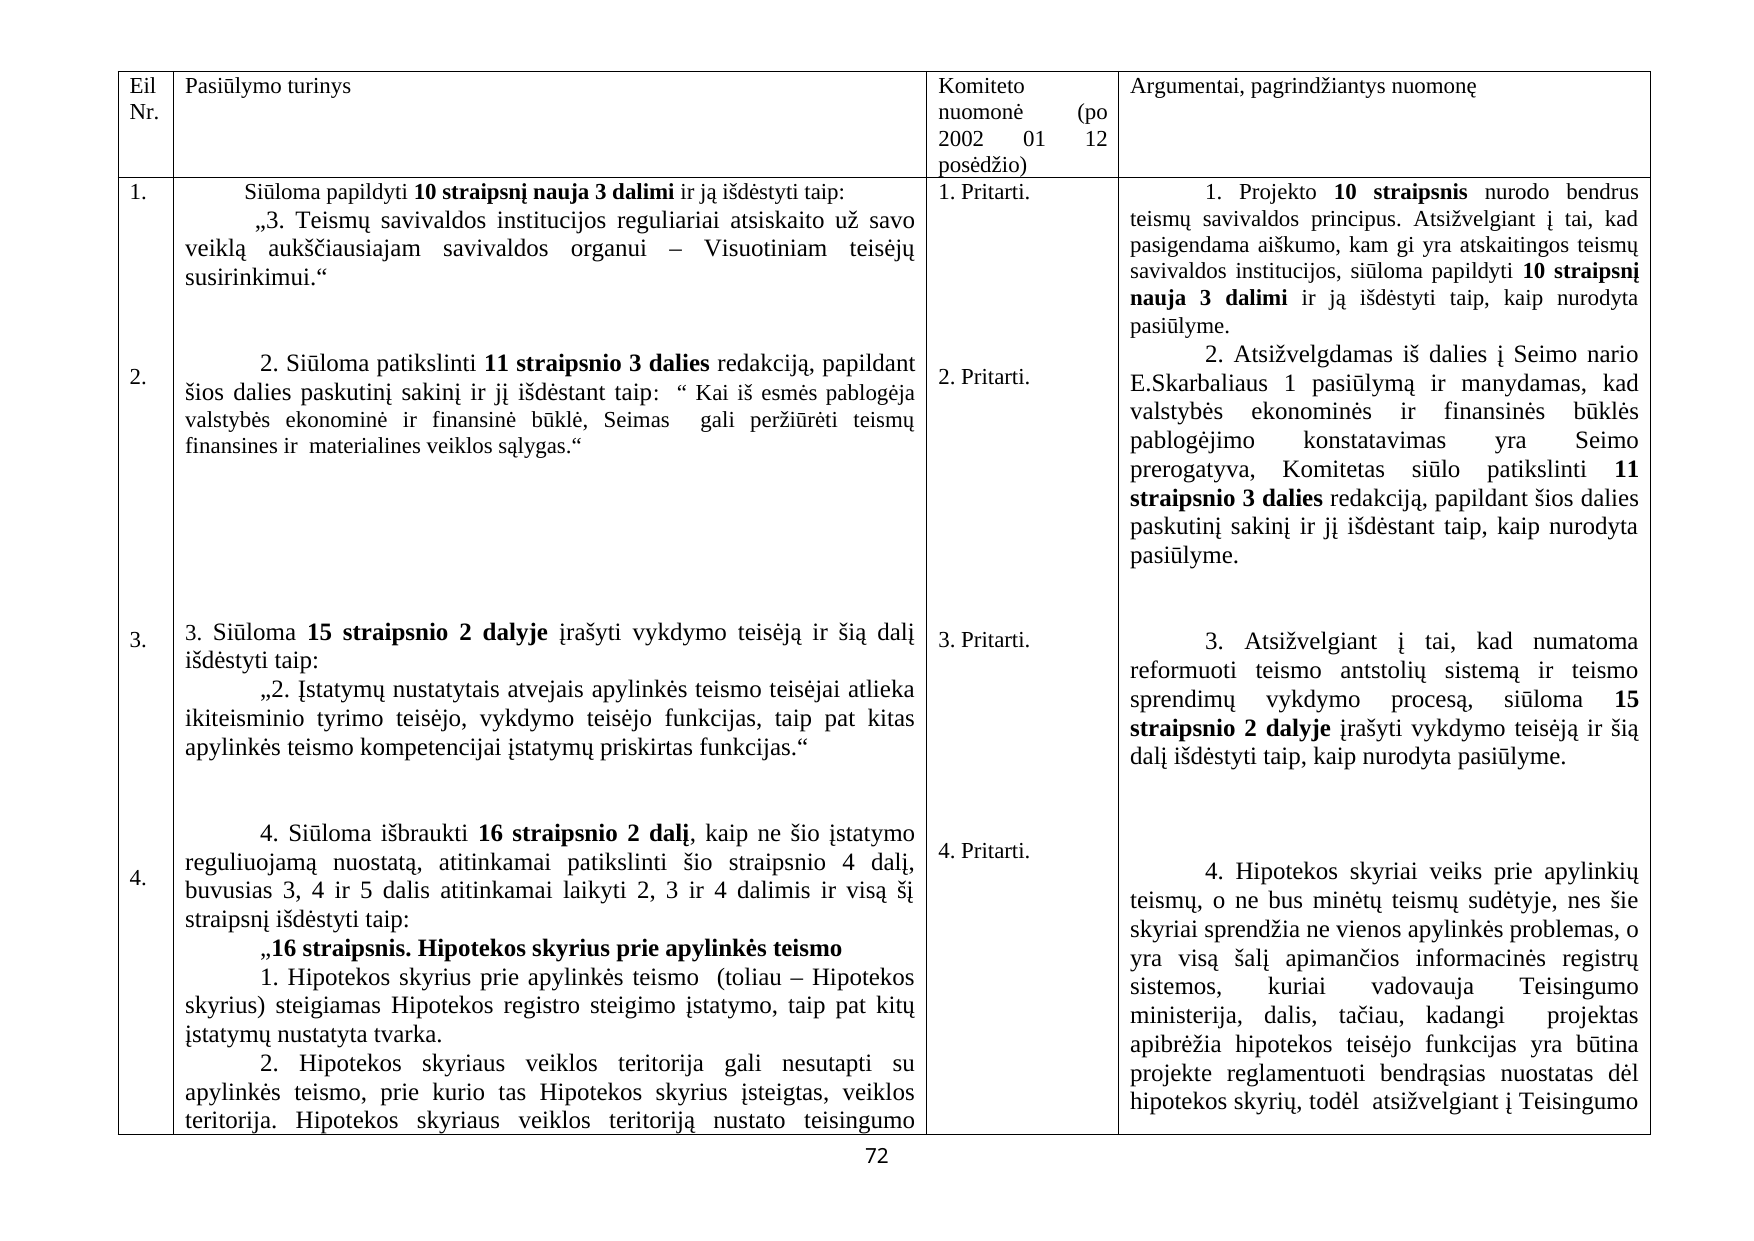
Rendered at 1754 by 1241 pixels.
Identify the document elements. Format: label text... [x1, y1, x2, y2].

table_header Argumentai, pagrindžiantys nuomonę [1119, 72, 1650, 177]
table_cell Siūloma papildyti 10 straipsnį nauja 3 dalimi ir ją išdėstyti taip: „3. Teismų savivaldos institucijos reguliariai atsiskaito už savo veiklą aukščiausiajam savivaldos organui – Visuotiniam teisėjų susirinkimui.“ 2. Siūloma patikslinti 11 straipsnio 3 dalies redakciją, papildant šios dalies paskutinį sakinį ir jį išdėstant taip: “ Kai iš esmės pablogėja valstybės ekonominė ir finansinė būklė, Seimas gali peržiūrėti teismų finansines ir materialines veiklos sąlygas.“ 3. Siūloma 15 straipsnio 2 dalyje įrašyti vykdymo teisėją ir šią dalį išdėstyti taip: „2. Įstatymų nustatytais atvejais apylinkės teismo teisėjai atlieka ikiteisminio tyrimo teisėjo, vykdymo teisėjo funkcijas, taip pat kitas apylinkės teismo kompetencijai įstatymų priskirtas funkcijas.“ 4. Siūloma išbraukti 16 straipsnio 2 dalį, kaip ne šio įstatymo reguliuojamą nuostatą, atitinkamai patikslinti šio straipsnio 4 dalį, buvusias 3, 4 ir 5 dalis atitinkamai laikyti 2, 3 ir 4 dalimis ir visą šį straipsnį išdėstyti taip: „16 straipsnis. Hipotekos skyrius prie apylinkės teismo 1. Hipotekos skyrius prie apylinkės teismo (toliau – Hipotekos skyrius) steigiamas Hipotekos registro steigimo įstatymo, taip pat kitų įstatymų nustatyta tvarka. 2. Hipotekos skyriaus veiklos teritorija gali nesutapti su apylinkės teismo, prie kurio tas Hipotekos skyrius įsteigtas, veiklos teritorija. Hipotekos skyriaus veiklos teritoriją nustato teisingumo [174, 178, 926, 1134]
table_cell 1. 2. 3. 4. [119, 178, 173, 1134]
table_header Pasiūlymo turinys [174, 72, 926, 177]
table_cell 1. Pritarti. 2. Pritarti. 3. Pritarti. 4. Pritarti. [927, 178, 1118, 1134]
table_header Komiteto nuomonė (po 2002 01 12 posėdžio) [927, 72, 1118, 177]
table_cell 1. Projekto 10 straipsnis nurodo bendrus teismų savivaldos principus. Atsižvelgiant į tai, kad pasigendama aiškumo, kam gi yra atskaitingos teismų savivaldos institucijos, siūloma papildyti 10 straipsnį nauja 3 dalimi ir ją išdėstyti taip, kaip nurodyta pasiūlyme. 2. Atsižvelgdamas iš dalies į Seimo nario E.Skarbaliaus 1 pasiūlymą ir manydamas, kad valstybės ekonominės ir finansinės būklės pablogėjimo konstatavimas yra Seimo prerogatyva, Komitetas siūlo patikslinti 11 straipsnio 3 dalies redakciją, papildant šios dalies paskutinį sakinį ir jį išdėstant taip, kaip nurodyta pasiūlyme. 3. Atsižvelgiant į tai, kad numatoma reformuoti teismo antstolių sistemą ir teismo sprendimų vykdymo procesą, siūloma 15 straipsnio 2 dalyje įrašyti vykdymo teisėją ir šią dalį išdėstyti taip, kaip nurodyta pasiūlyme. 4. Hipotekos skyriai veiks prie apylinkių teismų, o ne bus minėtų teismų sudėtyje, nes šie skyriai sprendžia ne vienos apylinkės problemas, o yra visą šalį apimančios informacinės registrų sistemos, kuriai vadovauja Teisingumo ministerija, dalis, tačiau, kadangi projektas apibrėžia hipotekos teisėjo funkcijas yra būtina projekte reglamentuoti bendrąsias nuostatas dėl hipotekos skyrių, todėl atsižvelgiant į Teisingumo [1119, 178, 1650, 1134]
table_header Eil Nr. [119, 72, 173, 177]
